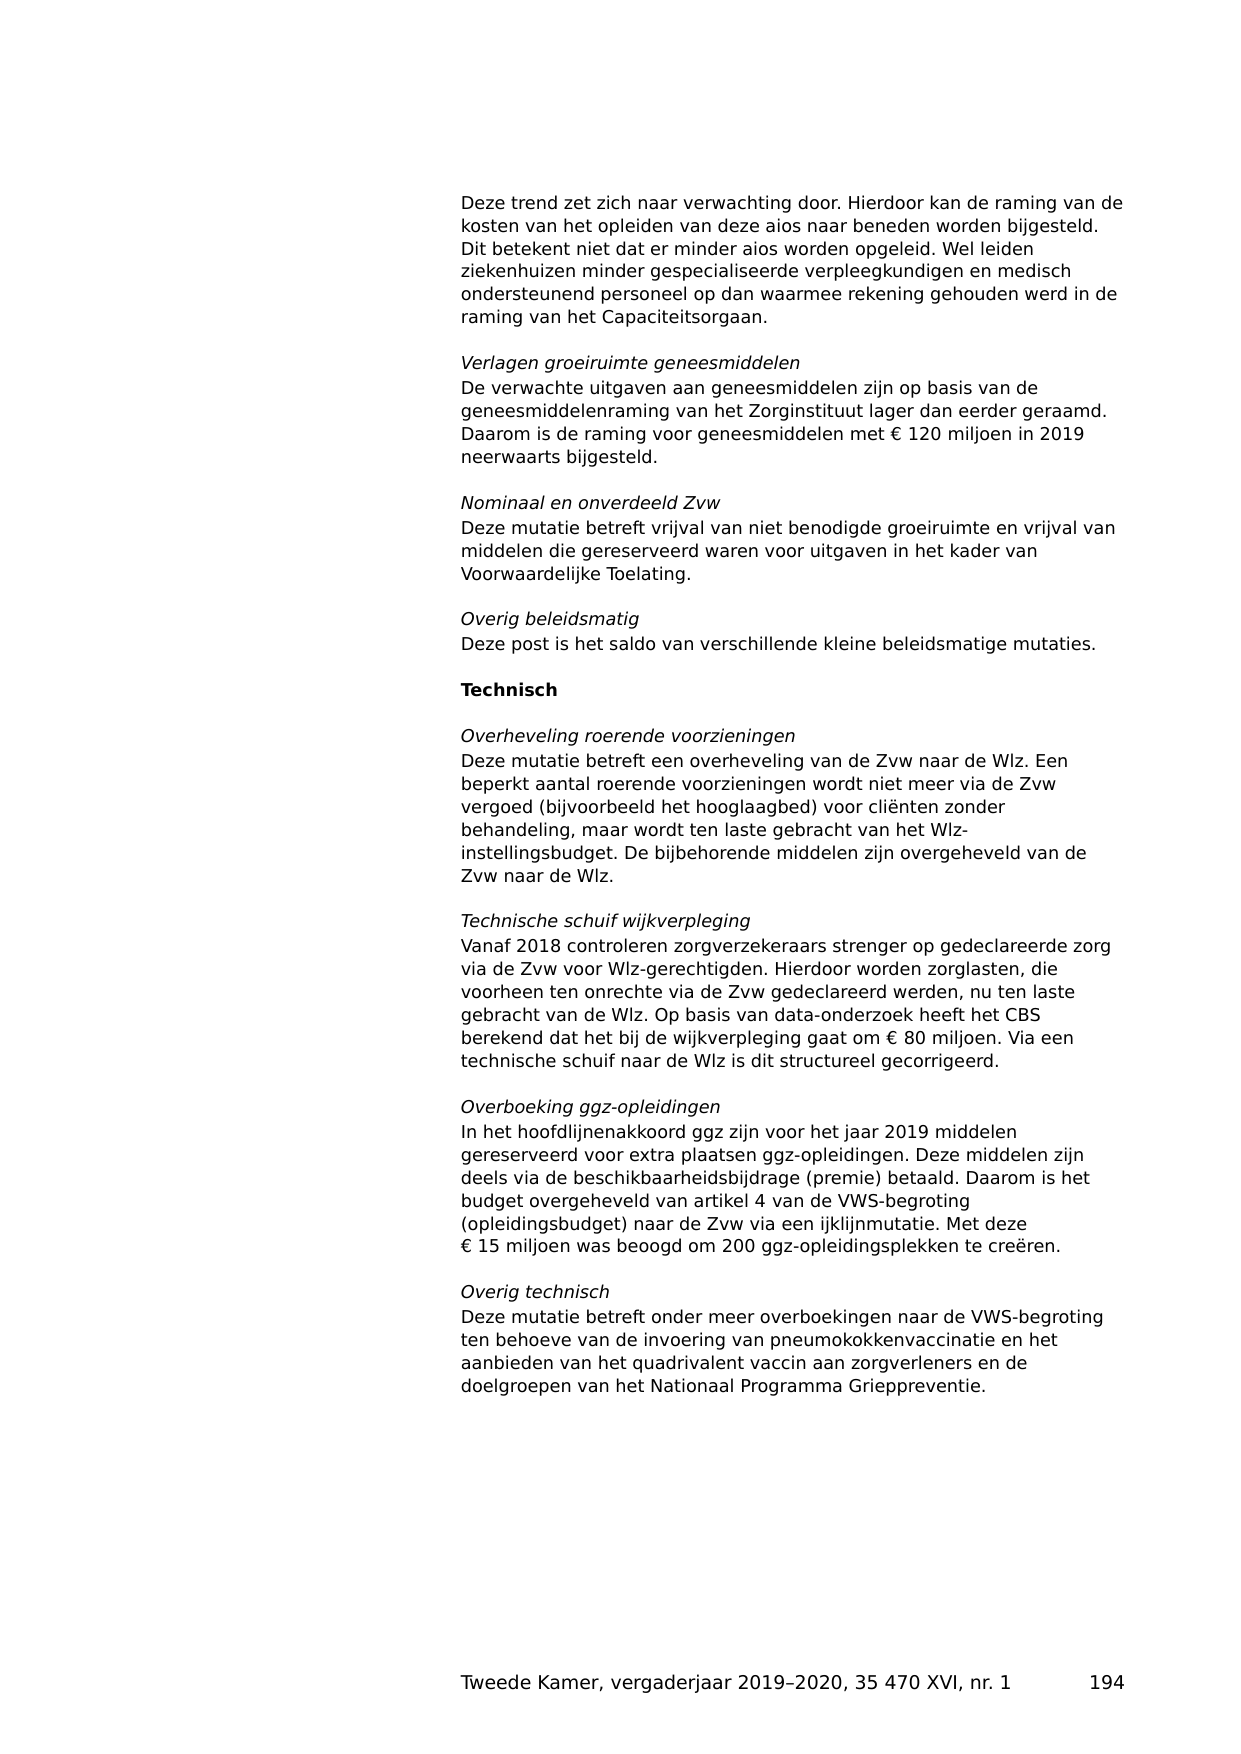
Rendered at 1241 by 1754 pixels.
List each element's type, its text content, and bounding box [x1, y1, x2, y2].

text Deze mutatie betreft vrijval van niet benodigde groeiruimte en vrijval van middelen die gereserveerd waren voor uitgaven in het kader van Voorwaardelijke Toelating. [461, 516, 1125, 584]
text Overig beleidsmatig [461, 607, 1125, 630]
text Overboeking ggz-opleidingen [461, 1095, 1125, 1118]
text Vanaf 2018 controleren zorgverzekeraars strenger op gedeclareerde zorg via de Zvw voor Wlz-gerechtigden. Hierdoor worden zorglasten, die voorheen ten onrechte via de Zvw gedeclareerd werden, nu ten laste gebracht van de Wlz. Op basis van data-onderzoek heeft het CBS berekend dat het bij de wijkverpleging gaat om € 80 miljoen. Via een technische schuif naar de Wlz is dit structureel gecorrigeerd. [461, 934, 1125, 1072]
text Technisch [461, 678, 1125, 701]
text Deze mutatie betreft een overheveling van de Zvw naar de Wlz. Een beperkt aantal roerende voorzieningen wordt niet meer via de Zvw vergoed (bijvoorbeeld het hooglaagbed) voor cliënten zonder behandeling, maar wordt ten laste gebracht van het Wlz-instellingsbudget. De bijbehorende middelen zijn overgeheveld van de Zvw naar de Wlz. [461, 749, 1125, 887]
text Deze trend zet zich naar verwachting door. Hierdoor kan de raming van de kosten van het opleiden van deze aios naar beneden worden bijgesteld. Dit betekent niet dat er minder aios worden opgeleid. Wel leiden ziekenhuizen minder gespecialiseerde verpleegkundigen en medisch ondersteunend personeel op dan waarmee rekening gehouden werd in de raming van het Capaciteitsorgaan. [461, 191, 1125, 328]
text Technische schuif wijkverpleging [461, 909, 1125, 932]
text Overig technisch [461, 1280, 1125, 1303]
text Overheveling roerende voorzieningen [461, 724, 1125, 747]
text De verwachte uitgaven aan geneesmiddelen zijn op basis van de geneesmiddelenraming van het Zorginstituut lager dan eerder geraamd. Daarom is de raming voor geneesmiddelen met € 120 miljoen in 2019 neerwaarts bijgesteld. [461, 376, 1125, 468]
text In het hoofdlijnenakkoord ggz zijn voor het jaar 2019 middelen gereserveerd voor extra plaatsen ggz-opleidingen. Deze middelen zijn deels via de beschikbaarheidsbijdrage (premie) betaald. Daarom is het budget overgeheveld van artikel 4 van de VWS-begroting (opleidingsbudget) naar de Zvw via een ijklijnmutatie. Met deze € 15 miljoen was beoogd om 200 ggz-opleidingsplekken te creëren. [461, 1120, 1125, 1257]
text Nominaal en onverdeeld Zvw [461, 491, 1125, 514]
text Verlagen groeiruimte geneesmiddelen [461, 351, 1125, 374]
text Deze post is het saldo van verschillende kleine beleidsmatige mutaties. [461, 632, 1125, 655]
text Deze mutatie betreft onder meer overboekingen naar de VWS-begroting ten behoeve van de invoering van pneumokokkenvaccinatie en het aanbieden van het quadrivalent vaccin aan zorgverleners en de doelgroepen van het Nationaal Programma Grieppreventie. [461, 1305, 1125, 1397]
